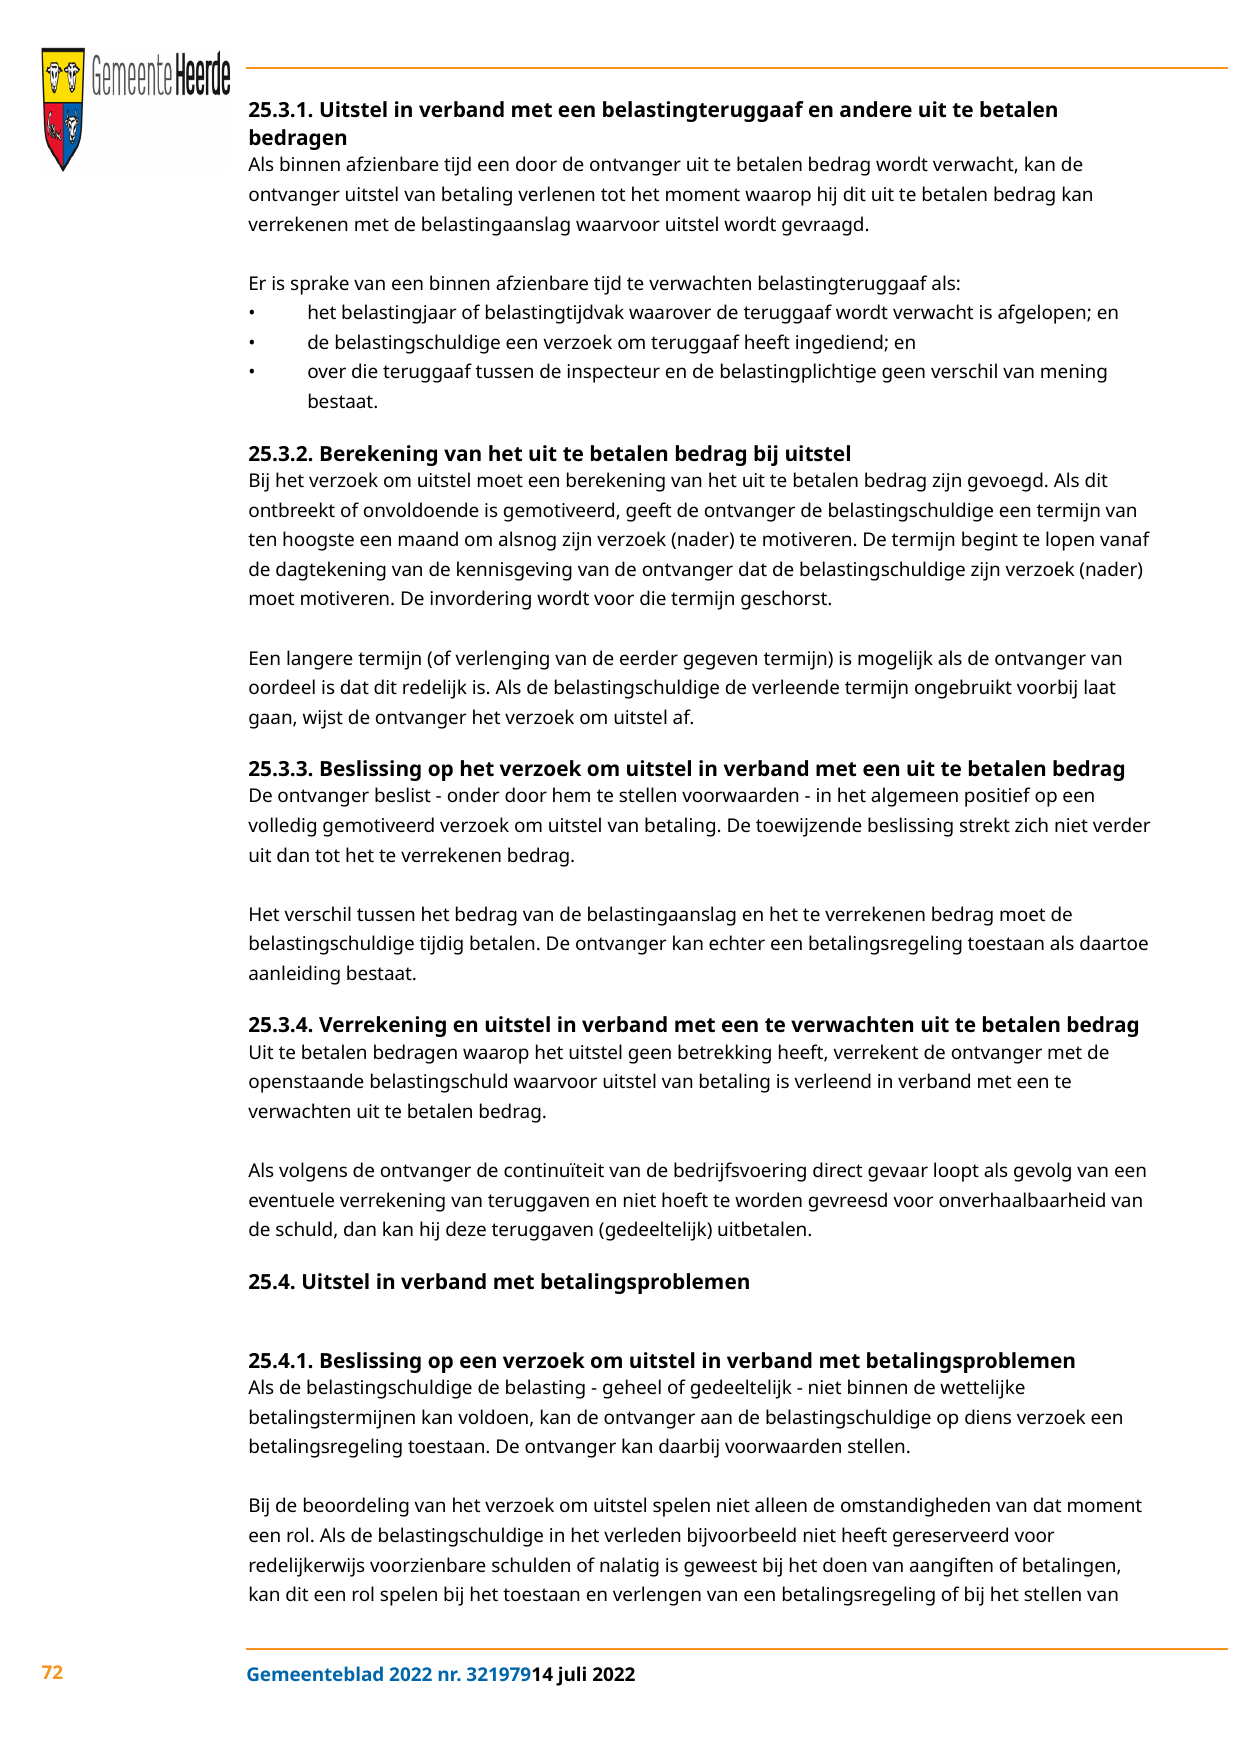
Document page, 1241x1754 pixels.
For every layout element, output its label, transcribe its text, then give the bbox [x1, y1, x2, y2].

text Uit te betalen bedragen waarop het uitstel geen betrekking heeft, verrekent de ontvanger met de openstaande belastingschuld waarvoor uitstel van betaling is verleend in verband met een te verwachten uit te betalen bedrag. [248, 1039, 1152, 1124]
text 25.4.1. Beslissing op een verzoek om uitstel in verband met betalingsproblemen [248, 1346, 1152, 1374]
text Een langere termijn (of verlenging van de eerder gegeven termijn) is mogelijk als de ontvanger van oordeel is dat dit redelijk is. Als de belastingschuldige de verleende termijn ongebruikt voorbij laat gaan, wijst de ontvanger het verzoek om uitstel af. [248, 645, 1152, 729]
picture [41, 47, 231, 172]
list over die teruggaaf tussen de inspecteur en de belastingplichtige geen verschil van mening bestaat. [248, 359, 1152, 414]
list de belastingschuldige een verzoek om teruggaaf heeft ingediend; en [248, 329, 1152, 355]
text 25.3.2. Berekening van het uit te betalen bedrag bij uitstel [248, 439, 1152, 467]
list het belastingjaar of belastingtijdvak waarover de teruggaaf wordt verwacht is afgelopen; en [248, 299, 1152, 325]
text 25.3.1. Uitstel in verband met een belastingteruggaaf en andere uit te betalen bedragen [248, 95, 1152, 152]
text Als de belastingschuldige de belasting - geheel of gedeeltelijk - niet binnen de wettelijke betalingstermijnen kan voldoen, kan de ontvanger aan de belastingschuldige op diens verzoek een betalingsregeling toestaan. De ontvanger kan daarbij voorwaarden stellen. [248, 1374, 1152, 1459]
text Als volgens de ontvanger de continuïteit van de bedrijfsvoering direct gevaar loopt als gevolg van een eventuele verrekening van teruggaven en niet hoeft te worden gevreesd voor onverhaalbaarheid van de schuld, dan kan hij deze teruggaven (gedeeltelijk) uitbetalen. [248, 1157, 1152, 1242]
text De ontvanger beslist - onder door hem te stellen voorwaarden - in het algemeen positief op een volledig gemotiveerd verzoek om uitstel van betaling. De toewijzende beslissing strekt zich niet verder uit dan tot het te verrekenen bedrag. [248, 783, 1152, 868]
text Bij het verzoek om uitstel moet een berekening van het uit te betalen bedrag zijn gevoegd. Als dit ontbreekt of onvoldoende is gemotiveerd, geeft de ontvanger de belastingschuldige een termijn van ten hoogste een maand om alsnog zijn verzoek (nader) te motiveren. De termijn begint te lopen vanaf de dagtekening van de kennisgeving van de ontvanger dat de belastingschuldige zijn verzoek (nader) moet motiveren. De invordering wordt voor die termijn geschorst. [248, 467, 1152, 611]
text Het verschil tussen het bedrag van de belastingaanslag en het te verrekenen bedrag moet de belastingschuldige tijdig betalen. De ontvanger kan echter een betalingsregeling toestaan als daartoe aanleiding bestaat. [248, 901, 1152, 986]
text 25.3.3. Beslissing op het verzoek om uitstel in verband met een uit te betalen bedrag [248, 754, 1152, 783]
text Als binnen afzienbare tijd een door de ontvanger uit te betalen bedrag wordt verwacht, kan de ontvanger uitstel van betaling verlenen tot het moment waarop hij dit uit te betalen bedrag kan verrekenen met de belastingaanslag waarvoor uitstel wordt gevraagd. [248, 152, 1152, 237]
text 25.3.4. Verrekening en uitstel in verband met een te verwachten uit te betalen bedrag [248, 1011, 1152, 1039]
text 25.4. Uitstel in verband met betalingsproblemen [248, 1267, 1152, 1295]
text Bij de beoordeling van het verzoek om uitstel spelen niet alleen de omstandigheden van dat moment een rol. Als de belastingschuldige in het verleden bijvoorbeeld niet heeft gereserveerd voor redelijkerwijs voorzienbare schulden of nalatig is geweest bij het doen van aangiften of betalingen, kan dit een rol spelen bij het toestaan en verlengen van een betalingsregeling of bij het stellen van [248, 1493, 1152, 1607]
text Er is sprake van een binnen afzienbare tijd te verwachten belastingteruggaaf als: [248, 270, 1152, 296]
